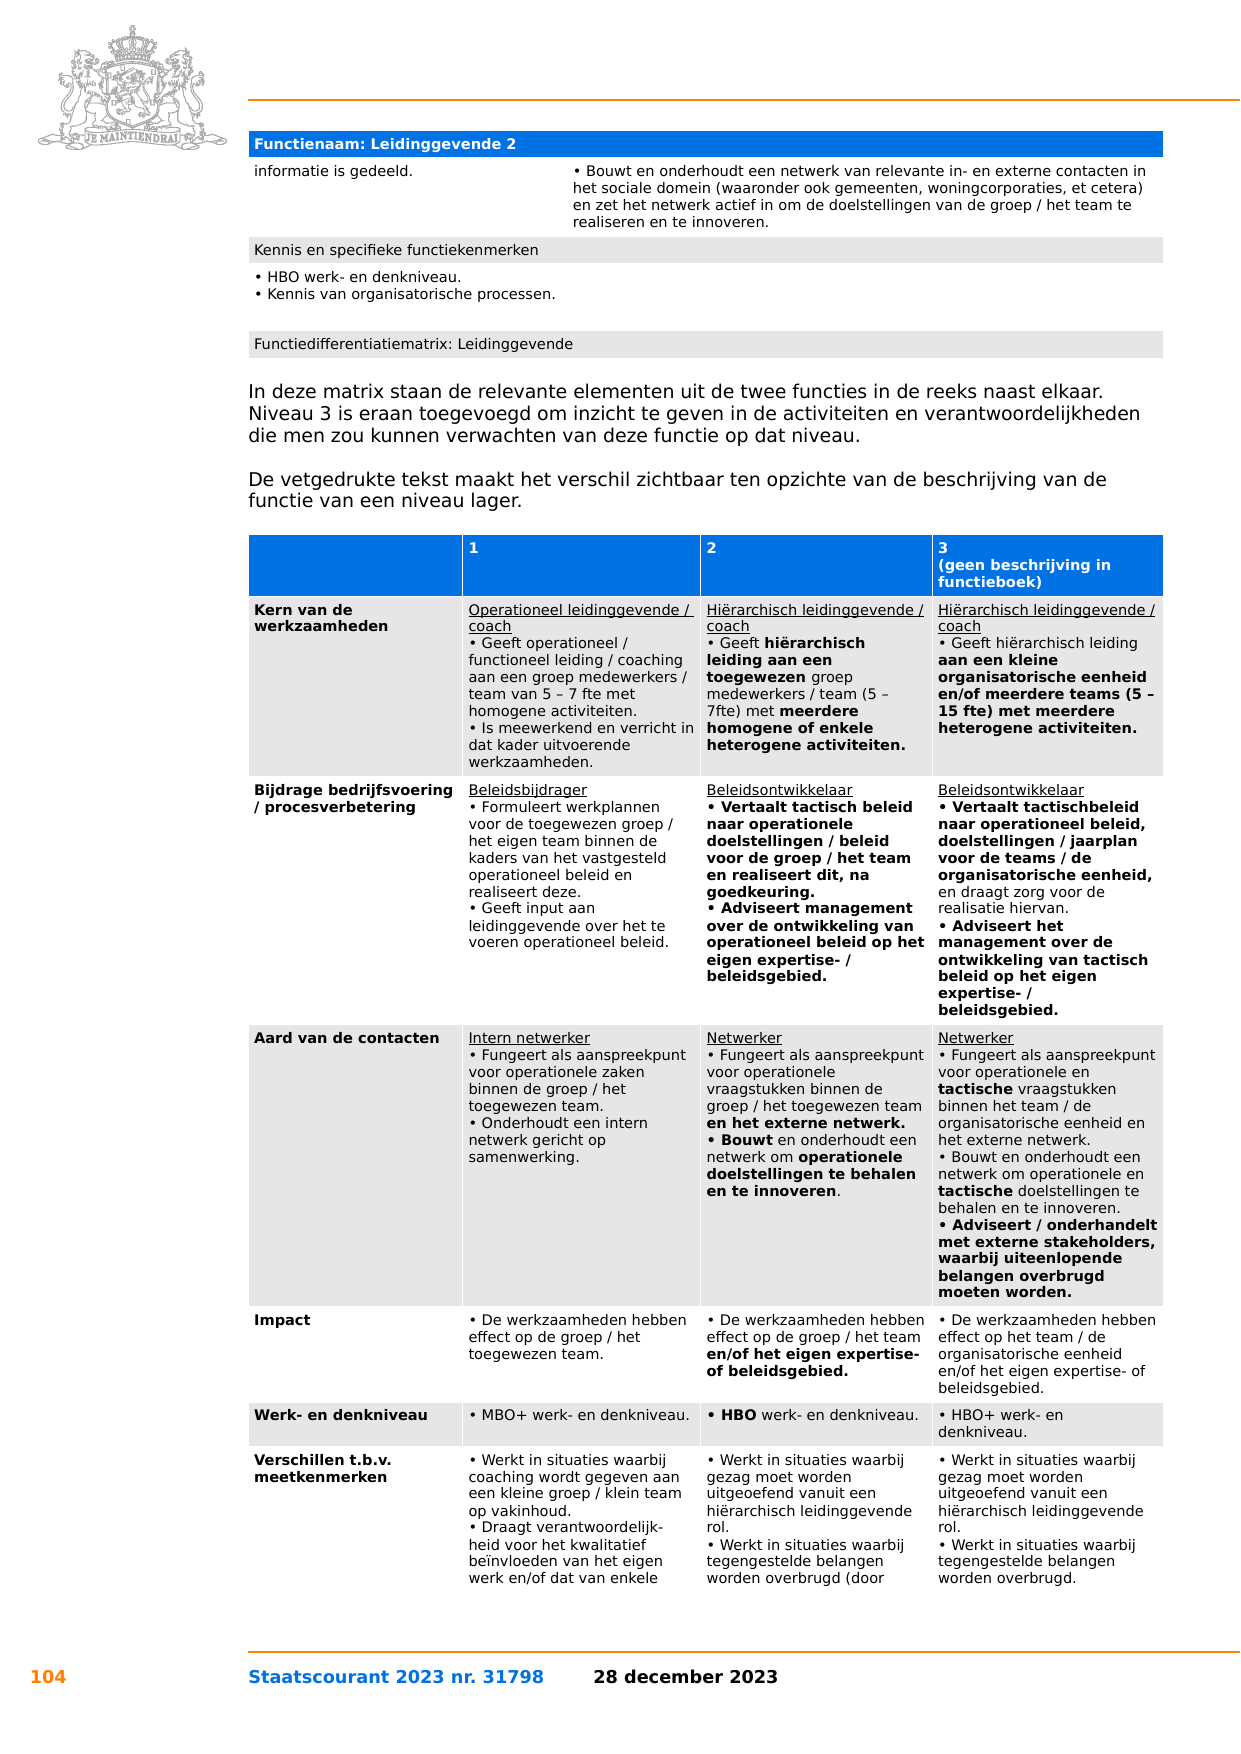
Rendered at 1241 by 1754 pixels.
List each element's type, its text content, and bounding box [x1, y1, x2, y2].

table_cell • Werkt in situaties waarbij gezag moet worden uitgeoefend vanuit een hiërarchisch leidinggevende rol. • Werkt in situaties waarbij tegengestelde belangen worden overbrugd. [933, 1447, 1163, 1592]
table_cell • De werkzaamheden hebben effect op de groep / het toegewezen team. [463, 1307, 700, 1401]
table_cell Intern netwerker • Fungeert als aanspreekpunt voor operationele zaken binnen de groep / het toegewezen team. • Onderhoudt een intern netwerk gericht op samenwerking. [463, 1025, 700, 1306]
table_cell • Werkt in situaties waarbij coaching wordt gegeven aan een kleine groep / klein team op vakinhoud. • Draagt verantwoordelijk-heid voor het kwalitatief beïnvloeden van het eigen werk en/of dat van enkele [463, 1447, 700, 1592]
text De vetgedrukte tekst maakt het verschil zichtbaar ten opzichte van de beschrijving van de functie van een niveau lager. [248, 468, 1163, 512]
table_cell • De werkzaamheden hebben effect op de groep / het team en/of het eigen expertise- of beleidsgebied. [701, 1307, 932, 1401]
table_cell Kern van de werkzaamheden [249, 597, 462, 776]
table_header [249, 535, 462, 596]
table_cell Aard van de contacten [249, 1025, 462, 1306]
table_cell Beleidsontwikkelaar • Vertaalt tactischbeleid naar operationeel beleid, doelstellingen / jaarplan voor de teams / de organisatorische eenheid, en draagt zorg voor de realisatie hiervan. • Adviseert het management over de ontwikkeling van tactisch beleid op het eigen expertise- / beleidsgebied. [933, 777, 1163, 1024]
table_cell Bijdrage bedrijfsvoering / procesverbetering [249, 777, 462, 1024]
table_cell Hiërarchisch leidinggevende / coach • Geeft hiërarchisch leiding aan een toegewezen groep medewerkers / team (5 – 7fte) met meerdere homogene of enkele heterogene activiteiten. [701, 597, 932, 776]
table_header 1 [463, 535, 700, 596]
table_cell Impact [249, 1307, 462, 1401]
table_cell • HBO werk- en denkniveau. • Kennis van organisatorische processen. [249, 264, 1163, 307]
table_cell Verschillen t.b.v. meetkenmerken [249, 1447, 462, 1592]
table_cell Werk- en denkniveau [249, 1403, 462, 1446]
table_cell • MBO+ werk- en denkniveau. [463, 1403, 700, 1446]
table_cell • Werkt in situaties waarbij gezag moet worden uitgeoefend vanuit een hiërarchisch leidinggevende rol. • Werkt in situaties waarbij tegengestelde belangen worden overbrugd (door [701, 1447, 932, 1592]
text In deze matrix staan de relevante elementen uit de twee functies in de reeks naast elkaar. Niveau 3 is eraan toegevoegd om inzicht te geven in de activiteiten en verantwoordelijkheden die men zou kunnen verwachten van deze functie op dat niveau. [248, 381, 1163, 447]
table_cell Beleidsbijdrager • Formuleert werkplannen voor de toegewezen groep / het eigen team binnen de kaders van het vastgesteld operationeel beleid en realiseert deze. • Geeft input aan leidinggevende over het te voeren operationeel beleid. [463, 777, 700, 1024]
table_cell Hiërarchisch leidinggevende / coach • Geeft hiërarchisch leiding aan een kleine organisatorische eenheid en/of meerdere teams (5 – 15 fte) met meerdere heterogene activiteiten. [933, 597, 1163, 776]
table_cell Netwerker • Fungeert als aanspreekpunt voor operationele vraagstukken binnen de groep / het toegewezen team en het externe netwerk. • Bouwt en onderhoudt een netwerk om operationele doelstellingen te behalen en te innoveren. [701, 1025, 932, 1306]
table_cell Netwerker • Fungeert als aanspreekpunt voor operationele en tactische vraagstukken binnen het team / de organisatorische eenheid en het externe netwerk. • Bouwt en onderhoudt een netwerk om operationele en tactische doelstellingen te behalen en te innoveren. • Adviseert / onderhandelt met externe stakeholders, waarbij uiteenlopende belangen overbrugd moeten worden. [933, 1025, 1163, 1306]
picture [38, 25, 227, 150]
table_header Functienaam: Leidinggevende 2 [249, 131, 1163, 157]
table_cell • Bouwt en onderhoudt een netwerk van relevante in- en externe contacten in het sociale domein (waaronder ook gemeenten, woningcorporaties, et cetera) en zet het netwerk actief in om de doelstellingen van de groep / het team te realiseren en te innoveren. [567, 158, 1163, 236]
table_cell Kennis en specifieke functiekenmerken [249, 237, 1163, 263]
table_header 2 [701, 535, 932, 596]
table_header 3 (geen beschrijving in functieboek) [933, 535, 1163, 596]
table_cell • HBO werk- en denkniveau. [701, 1403, 932, 1446]
table_cell • HBO+ werk- en denkniveau. [933, 1403, 1163, 1446]
table_header Functiedifferentiatiematrix: Leidinggevende [249, 331, 1163, 358]
table_cell Beleidsontwikkelaar • Vertaalt tactisch beleid naar operationele doelstellingen / beleid voor de groep / het team en realiseert dit, na goedkeuring. • Adviseert management over de ontwikkeling van operationeel beleid op het eigen expertise- / beleidsgebied. [701, 777, 932, 1024]
table_cell Operationeel leidinggevende / coach • Geeft operationeel / functioneel leiding / coaching aan een groep medewerkers / team van 5 – 7 fte met homogene activiteiten. • Is meewerkend en verricht in dat kader uitvoerende werkzaamheden. [463, 597, 700, 776]
table_cell • De werkzaamheden hebben effect op het team / de organisatorische eenheid en/of het eigen expertise- of beleidsgebied. [933, 1307, 1163, 1401]
table_cell informatie is gedeeld. [249, 158, 566, 236]
